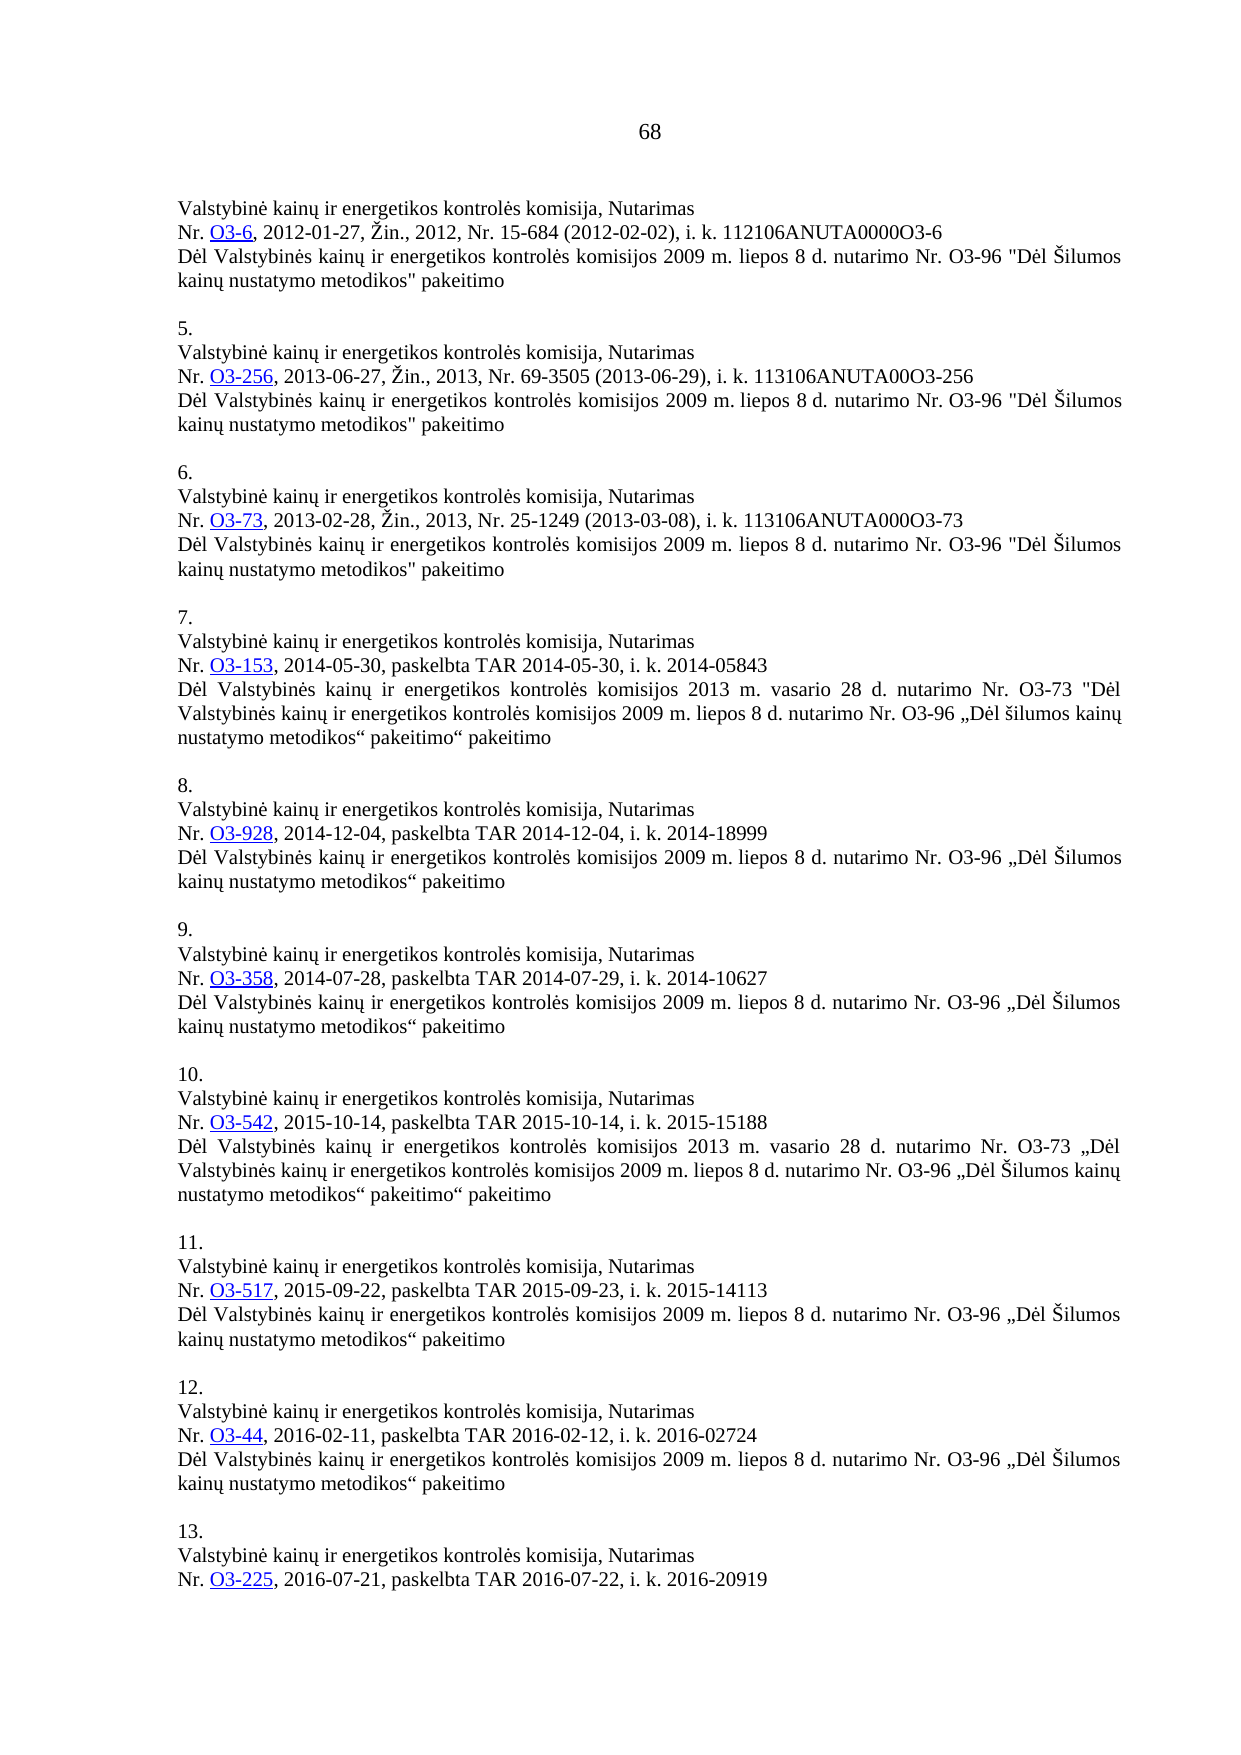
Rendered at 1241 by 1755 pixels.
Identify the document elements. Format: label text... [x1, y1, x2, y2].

text Dėl Valstybinės kainų ir energetikos kontrolės komisijos 2009 m. liepos 8 d. nutarimo Nr. O3-96 "Dėl Šilumos kainų nustatymo metodikos" pakeitimo [177, 532, 1122, 581]
text 7. [177, 604, 1122, 629]
text Nr. O3-358, 2014-07-28, paskelbta TAR 2014-07-29, i. k. 2014-10627 [177, 966, 1122, 989]
text Valstybinė kainų ir energetikos kontrolės komisija, Nutarimas [177, 340, 1122, 364]
text Dėl Valstybinės kainų ir energetikos kontrolės komisijos 2013 m. vasario 28 d. nutarimo Nr. O3-73 „Dėl Valstybinės kainų ir energetikos kontrolės komisijos 2009 m. liepos 8 d. nutarimo Nr. O3-96 „Dėl Šilumos kainų nustatymo metodikos“ pakeitimo“ pakeitimo [177, 1134, 1122, 1206]
text Valstybinė kainų ir energetikos kontrolės komisija, Nutarimas [177, 196, 1122, 219]
text Dėl Valstybinės kainų ir energetikos kontrolės komisijos 2009 m. liepos 8 d. nutarimo Nr. O3-96 "Dėl Šilumos kainų nustatymo metodikos" pakeitimo [177, 244, 1122, 292]
text Valstybinė kainų ir energetikos kontrolės komisija, Nutarimas [177, 629, 1122, 653]
text Dėl Valstybinės kainų ir energetikos kontrolės komisijos 2009 m. liepos 8 d. nutarimo Nr. O3-96 "Dėl Šilumos kainų nustatymo metodikos" pakeitimo [177, 388, 1122, 436]
text Valstybinė kainų ir energetikos kontrolės komisija, Nutarimas [177, 1543, 1122, 1567]
text Nr. O3-73, 2013-02-28, Žin., 2013, Nr. 25-1249 (2013-03-08), i. k. 113106ANUTA000O3-73 [177, 508, 1122, 532]
text 13. [177, 1519, 1122, 1543]
text Nr. O3-44, 2016-02-11, paskelbta TAR 2016-02-12, i. k. 2016-02724 [177, 1423, 1122, 1447]
text 9. [177, 917, 1122, 941]
text Dėl Valstybinės kainų ir energetikos kontrolės komisijos 2013 m. vasario 28 d. nutarimo Nr. O3-73 "Dėl Valstybinės kainų ir energetikos kontrolės komisijos 2009 m. liepos 8 d. nutarimo Nr. O3-96 „Dėl šilumos kainų nustatymo metodikos“ pakeitimo“ pakeitimo [177, 677, 1122, 749]
text 5. [177, 316, 1122, 340]
text Nr. O3-928, 2014-12-04, paskelbta TAR 2014-12-04, i. k. 2014-18999 [177, 821, 1122, 845]
text Nr. O3-153, 2014-05-30, paskelbta TAR 2014-05-30, i. k. 2014-05843 [177, 653, 1122, 677]
text Dėl Valstybinės kainų ir energetikos kontrolės komisijos 2009 m. liepos 8 d. nutarimo Nr. O3-96 „Dėl Šilumos kainų nustatymo metodikos“ pakeitimo [177, 845, 1122, 893]
text Dėl Valstybinės kainų ir energetikos kontrolės komisijos 2009 m. liepos 8 d. nutarimo Nr. O3-96 „Dėl Šilumos kainų nustatymo metodikos“ pakeitimo [177, 989, 1122, 1038]
text Nr. O3-542, 2015-10-14, paskelbta TAR 2015-10-14, i. k. 2015-15188 [177, 1110, 1122, 1134]
text 8. [177, 773, 1122, 797]
text 12. [177, 1374, 1122, 1399]
text 11. [177, 1230, 1122, 1254]
text 6. [177, 460, 1122, 484]
text Valstybinė kainų ir energetikos kontrolės komisija, Nutarimas [177, 941, 1122, 966]
text Valstybinė kainų ir energetikos kontrolės komisija, Nutarimas [177, 797, 1122, 821]
text Dėl Valstybinės kainų ir energetikos kontrolės komisijos 2009 m. liepos 8 d. nutarimo Nr. O3-96 „Dėl Šilumos kainų nustatymo metodikos“ pakeitimo [177, 1302, 1122, 1351]
text Valstybinė kainų ir energetikos kontrolės komisija, Nutarimas [177, 1254, 1122, 1278]
text Nr. O3-6, 2012-01-27, Žin., 2012, Nr. 15-684 (2012-02-02), i. k. 112106ANUTA0000O3-6 [177, 219, 1122, 244]
text Valstybinė kainų ir energetikos kontrolės komisija, Nutarimas [177, 484, 1122, 508]
text Dėl Valstybinės kainų ir energetikos kontrolės komisijos 2009 m. liepos 8 d. nutarimo Nr. O3-96 „Dėl Šilumos kainų nustatymo metodikos“ pakeitimo [177, 1447, 1122, 1495]
text 10. [177, 1062, 1122, 1086]
text Valstybinė kainų ir energetikos kontrolės komisija, Nutarimas [177, 1086, 1122, 1110]
text Nr. O3-225, 2016-07-21, paskelbta TAR 2016-07-22, i. k. 2016-20919 [177, 1567, 1122, 1591]
text Valstybinė kainų ir energetikos kontrolės komisija, Nutarimas [177, 1399, 1122, 1423]
text Nr. O3-517, 2015-09-22, paskelbta TAR 2015-09-23, i. k. 2015-14113 [177, 1278, 1122, 1302]
text Nr. O3-256, 2013-06-27, Žin., 2013, Nr. 69-3505 (2013-06-29), i. k. 113106ANUTA00O3-256 [177, 364, 1122, 388]
